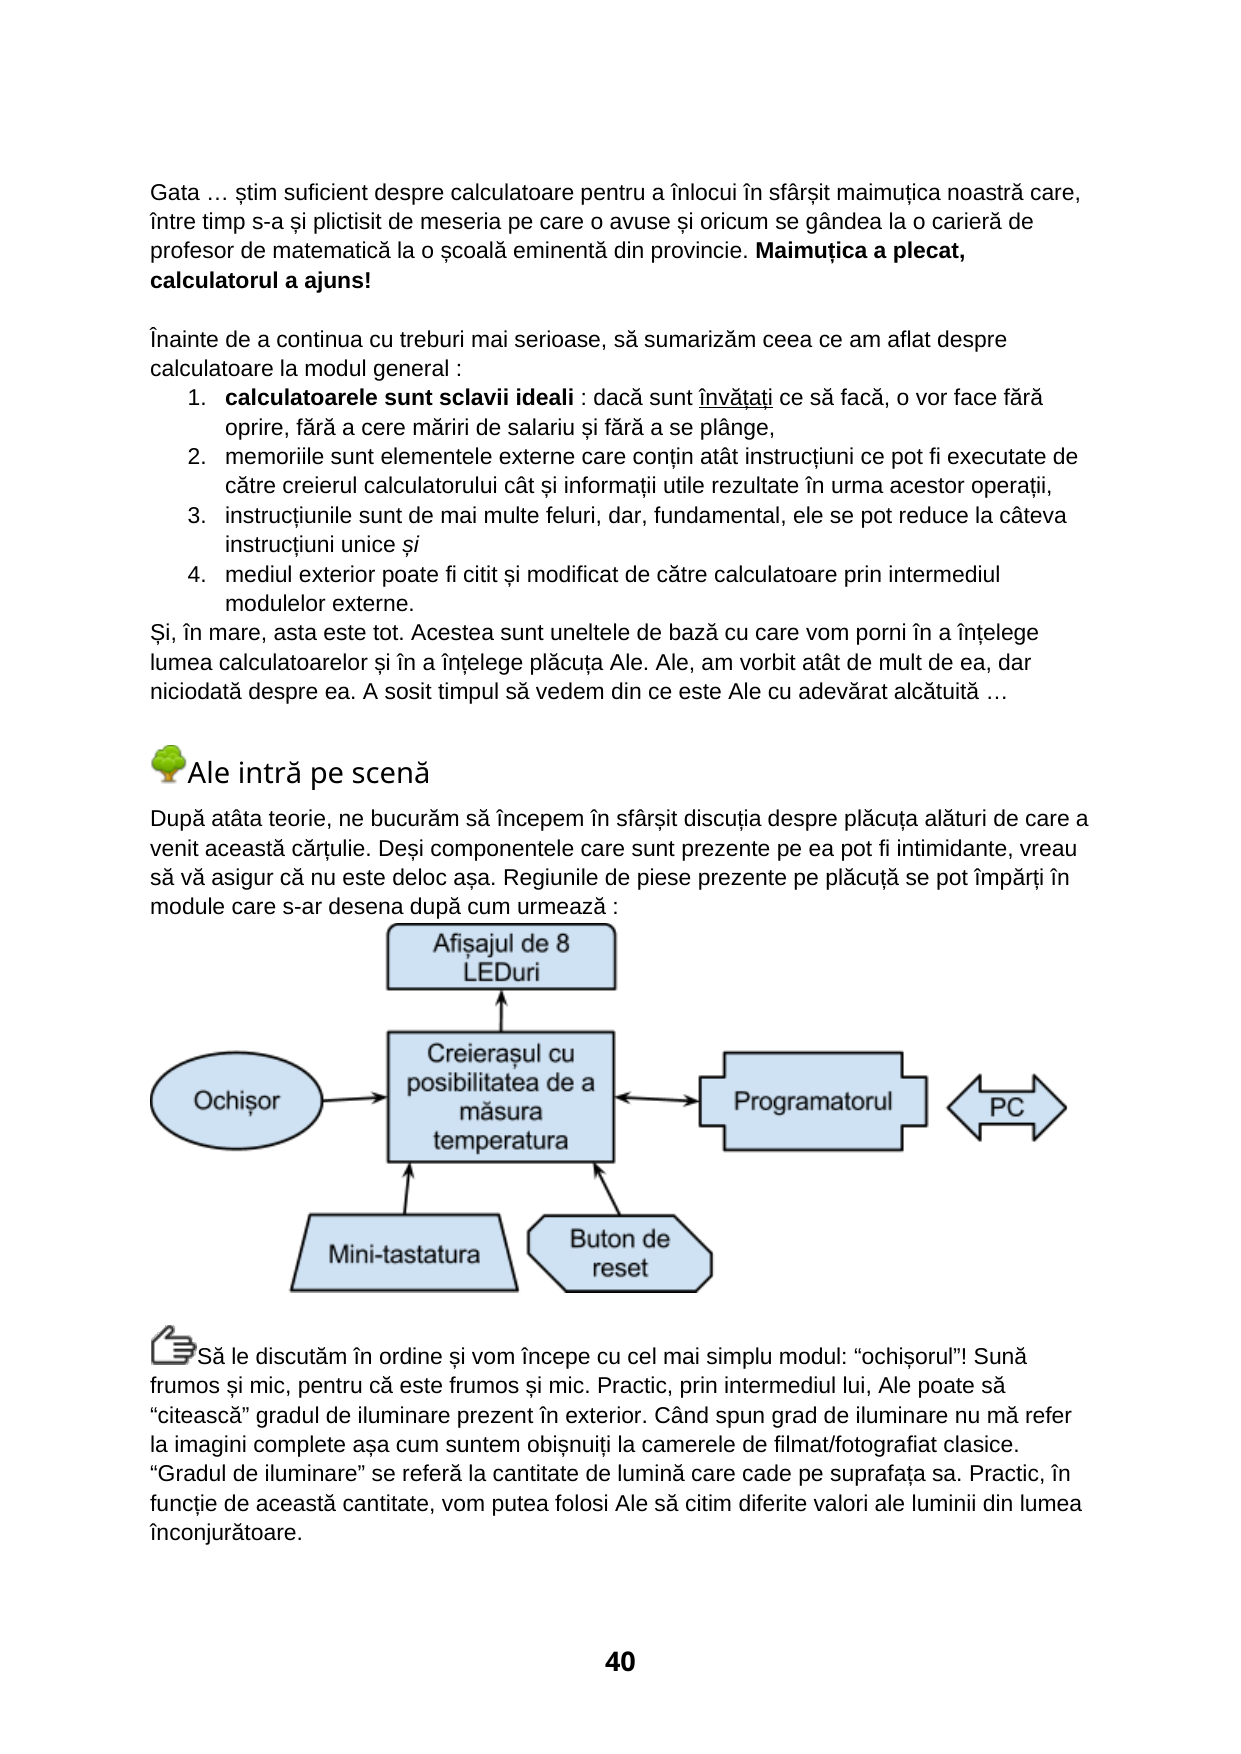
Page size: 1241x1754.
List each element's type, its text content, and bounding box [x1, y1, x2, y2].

text Și, în mare, asta este tot. Acestea sunt uneltele de bază cu care vom porni în a înțelege lumea calculatoarelor și în a înțelege plăcuța Ale. Ale, am vorbit atât de mult de ea, dar niciodată despre ea. A sosit timpul să vedem din ce este Ale cu adevărat alcătuită … [150, 620, 1091, 704]
list instrucțiunile sunt de mai multe feluri, dar, fundamental, ele se pot reduce la câteva instrucțiuni unice și [187, 502, 1091, 557]
text Gata … știm suficient despre calculatoare pentru a înlocui în sfârșit maimuțica noastră care, între timp s-a și plictisit de meseria pe care o avuse și oricum se gândea la o carieră de profesor de matematică la o școală eminentă din provincie. Maimuțica a plecat, calculatorul a ajuns! [150, 179, 1091, 293]
picture [150, 745, 188, 784]
text După atâta teorie, ne bucurăm să începem în sfârșit discuția despre plăcuța alături de care a venit această cărțulie. Deși componentele care sunt prezente pe ea pot fi intimidante, vreau să vă asigur că nu este deloc așa. Regiunile de piese prezente pe plăcuță se pot împărți în module care s-ar desena după cum urmează : [150, 806, 1091, 920]
subtitle Ale intră pe scenă [150, 746, 1091, 792]
list calculatoarele sunt sclavii ideali : dacă sunt învățați ce să facă, o vor face fără oprire, fără a cere măriri de salariu și fără a se plânge, [187, 385, 1091, 440]
text Înainte de a continua cu treburi mai serioase, să sumarizăm ceea ce am aflat despre calculatoare la modul general : [150, 326, 1091, 381]
list mediul exterior poate fi citit și modificat de către calculatoare prin intermediul modulelor externe. [187, 561, 1091, 616]
picture [150, 923, 1068, 1293]
text Să le discutăm în ordine și vom începe cu cel mai simplu modul: “ochișorul”! Sună frumos și mic, pentru că este frumos și mic. Practic, prin intermediul lui, Ale poate să “citească” gradul de iluminare prezent în exterior. Când spun grad de iluminare nu mă refer la imagini complete așa cum suntem obișnuiți la camerele de filmat/fotografiat clasice. “Gradul de iluminare” se referă la cantitate de lumină care cade pe suprafața sa. Practic, în funcție de această cantitate, vom putea folosi Ale să citim diferite valori ale luminii din lumea înconjurătoare. [150, 1325, 1091, 1546]
list memoriile sunt elementele externe care conțin atât instrucțiuni ce pot fi executate de către creierul calculatorului cât și informații utile rezultate în urma acestor operații, [187, 444, 1091, 499]
picture [150, 1325, 197, 1365]
